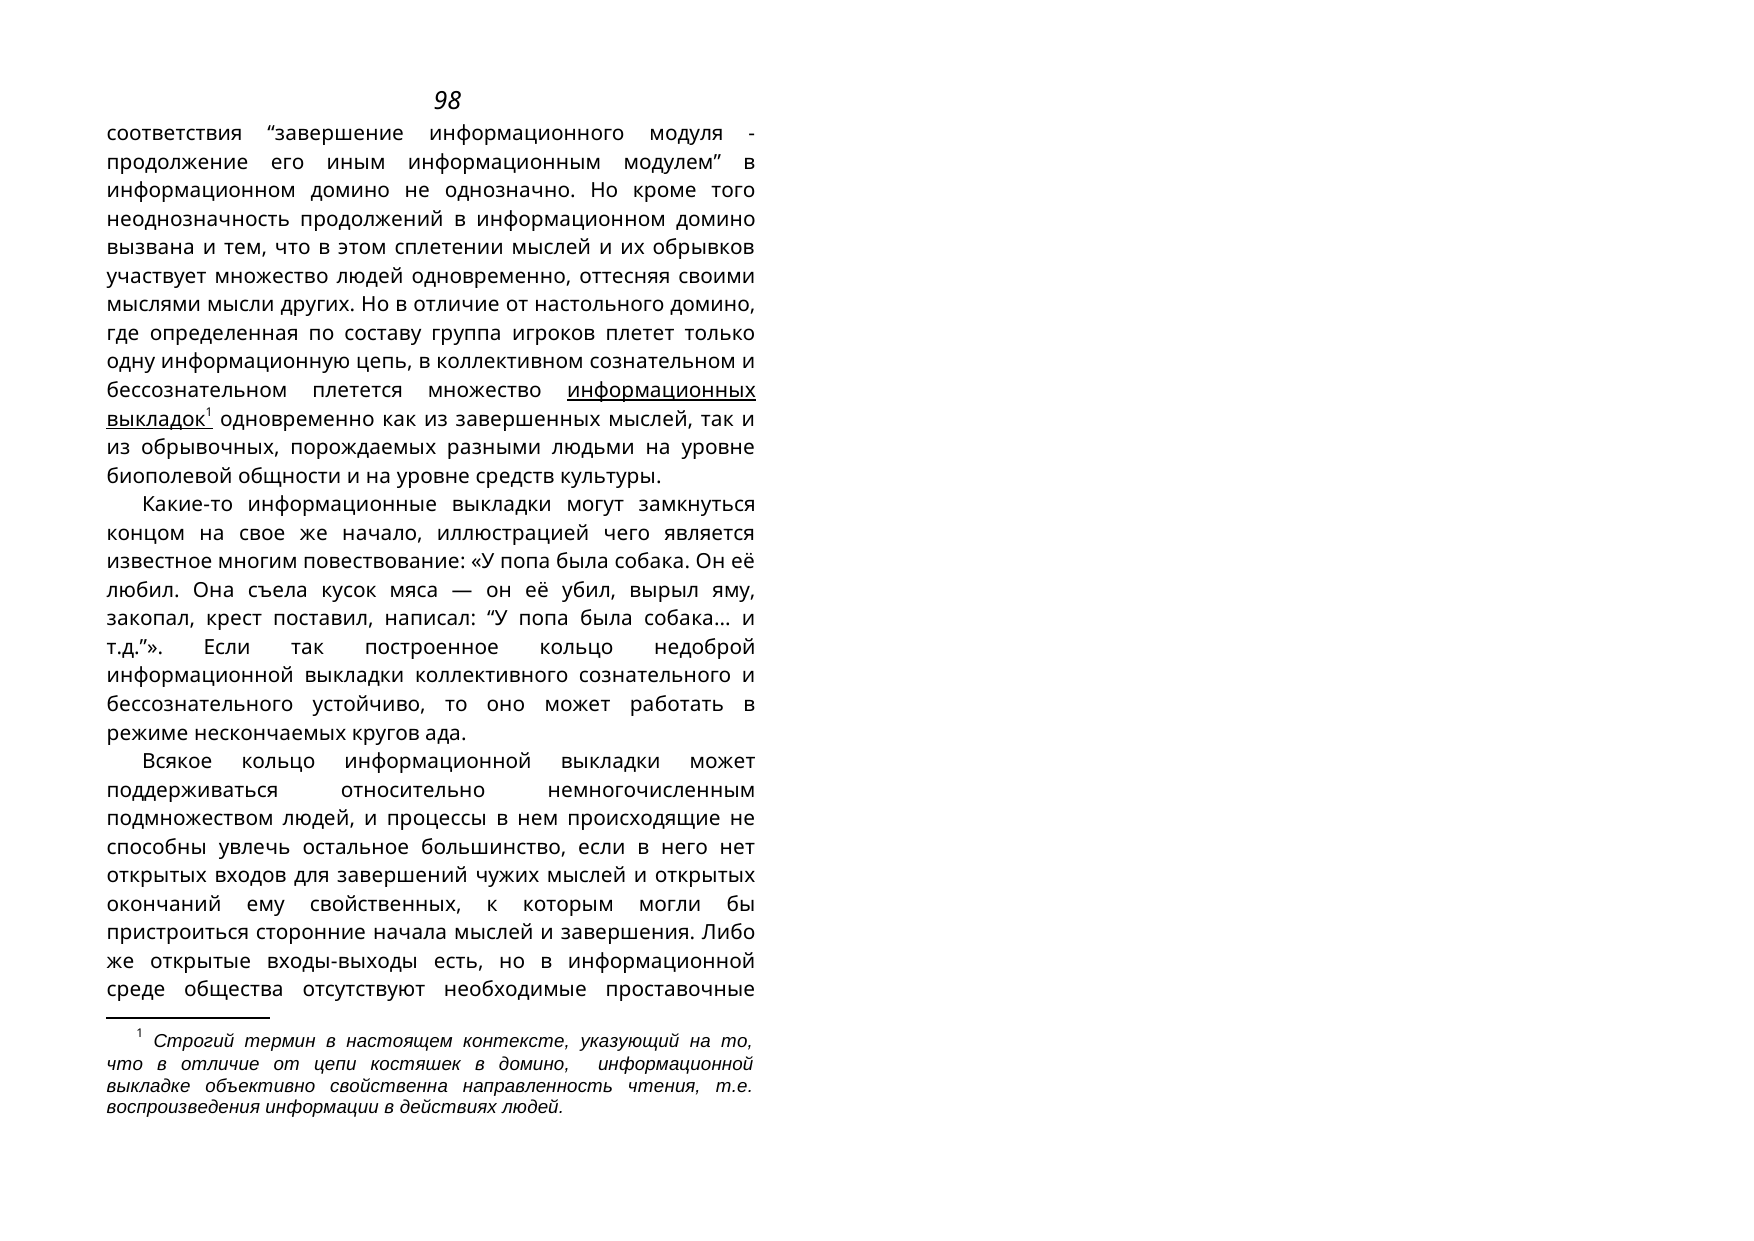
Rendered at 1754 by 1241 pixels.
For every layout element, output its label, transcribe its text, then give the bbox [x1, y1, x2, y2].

text соответствия “завершение информационного модуля - продолжение его иным информационным модулем” в информационном домино не однозначно. Но кроме того неоднозначность продолжений в информационном домино вызвана и тем, что в этом сплетении мыслей и их обрывков участвует множество людей одновременно, оттесняя своими мыслями мысли других. Но в отличие от настольного домино, где определенная по составу группа игроков плетет только одну информационную цепь, в коллективном сознательном и бессознательном плетется множество информационных выкладок одновременно как из завершенных мыслей, так и из обрывочных, порождаемых разными людьми на уровне биополевой общности и на уровне средств культуры. [106, 118, 756, 489]
text Всякое кольцо информационной выкладки может поддерживаться относительно немногочисленным подмножеством людей, и процессы в нем происходящие не способны увлечь остальное большинство, если в него нет открытых входов для завершений чужих мыслей и открытых окончаний ему свойственных, к которым могли бы пристроиться сторонние начала мыслей и завершения. Либо же открытые входы-выходы есть, но в информационной среде общества отсутствуют необходимые проставочные [106, 746, 756, 1003]
text Строгий термин в настоящем контексте, указующий на то, что в отличие от цепи костяшек в домино, информационной выкладке объективно свойственна направленность чтения, т.е. воспроизведения информации в действиях людей. [106, 1024, 756, 1118]
text Какие-то информационные выкладки могут замкнуться концом на свое же начало, иллюстрацией чего является известное многим повествование: «У попа была собака. Он её любил. Она съела кусок мяса — он её убил, вырыл яму, закопал, крест поставил, написал: “У попа была собака... и т.д.”». Если так построенное кольцо недоброй информационной выкладки коллективного сознательного и бессознательного устойчиво, то оно может работать в режиме нескончаемых кругов ада. [106, 489, 756, 746]
